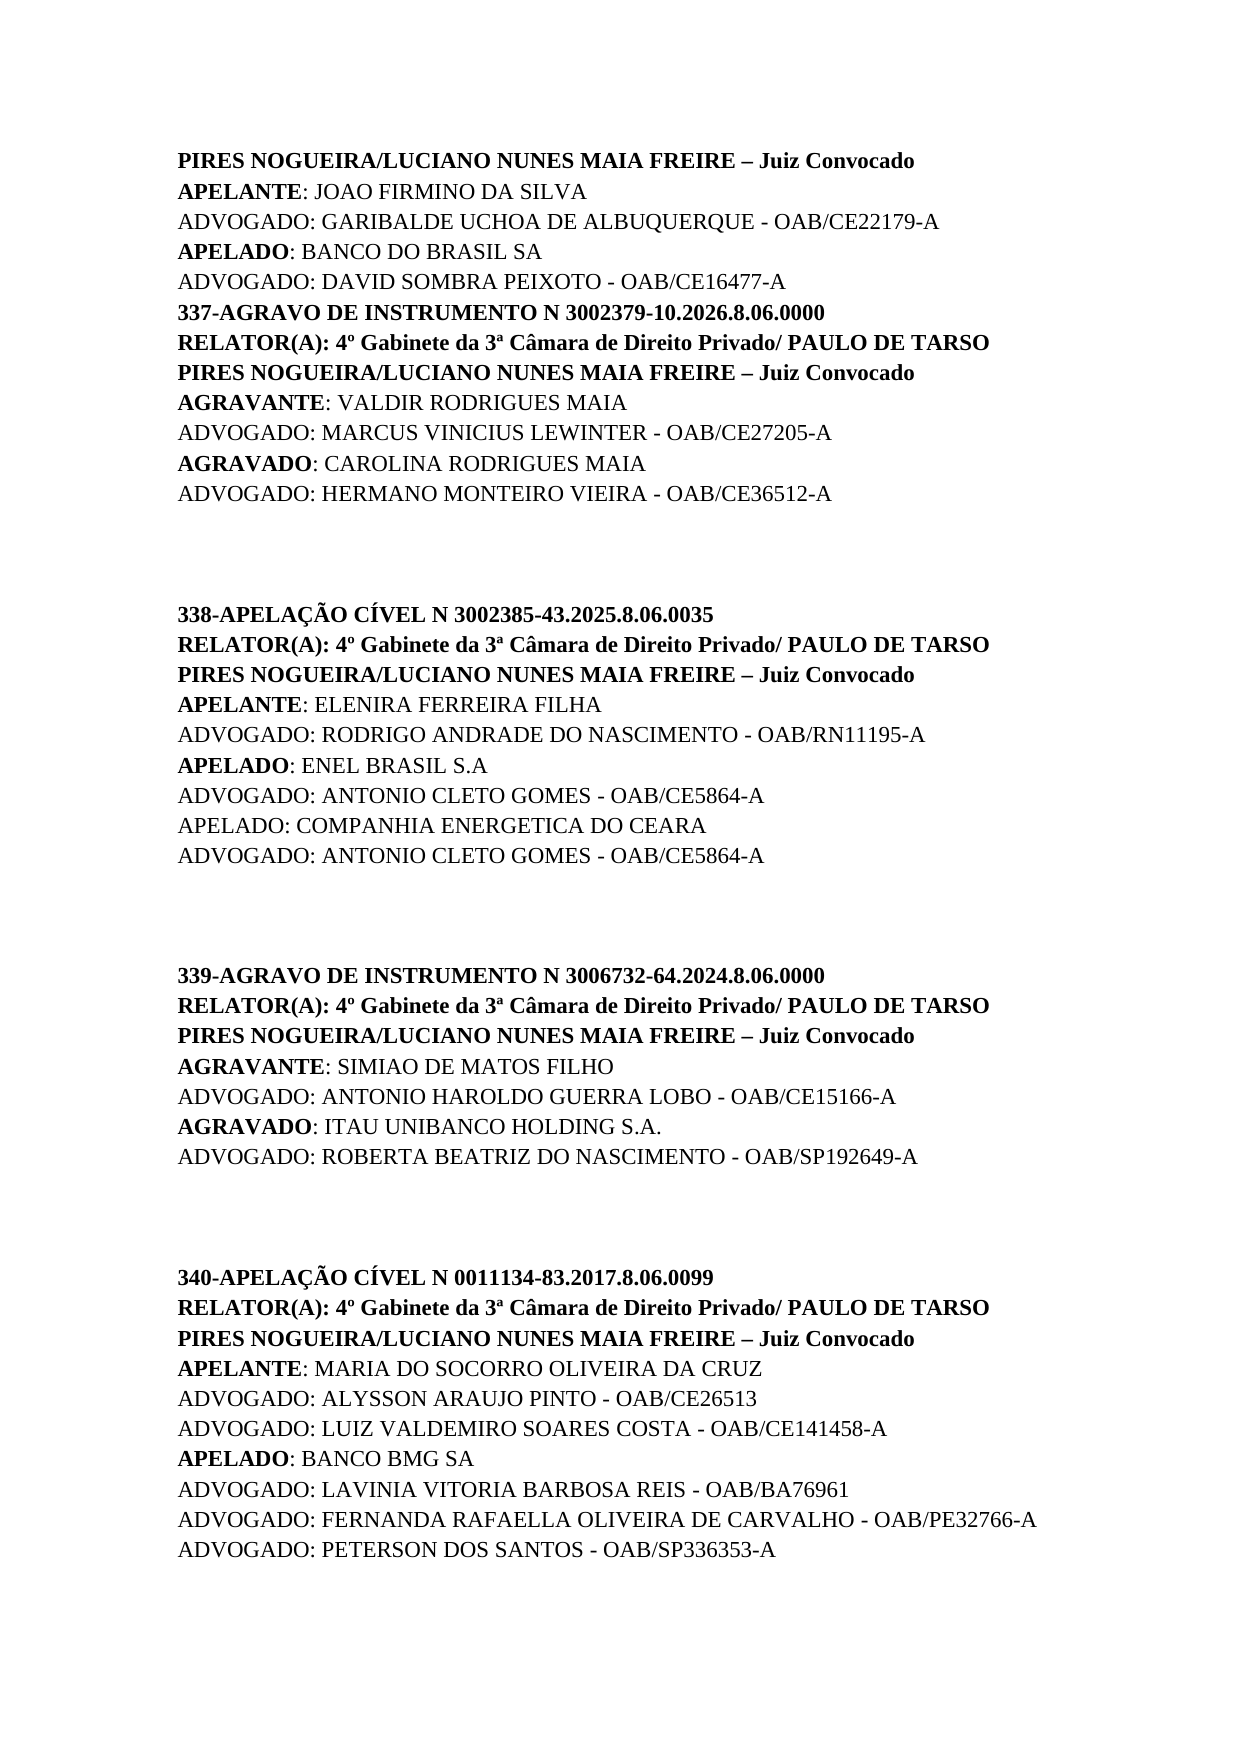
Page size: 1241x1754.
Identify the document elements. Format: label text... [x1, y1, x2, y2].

text PIRES NOGUEIRA/LUCIANO NUNES MAIA FREIRE – Juiz Convocado APELANTE: JOAO FIRMINO DA SILVA ADVOGADO: GARIBALDE UCHOA DE ALBUQUERQUE - OAB/CE22179-A APELADO: BANCO DO BRASIL SA ADVOGADO: DAVID SOMBRA PEIXOTO - OAB/CE16477-A 337-AGRAVO DE INSTRUMENTO N 3002379-10.2026.8.06.0000 RELATOR(A): 4º Gabinete da 3ª Câmara de Direito Privado/ PAULO DE TARSO PIRES NOGUEIRA/LUCIANO NUNES MAIA FREIRE – Juiz Convocado AGRAVANTE: VALDIR RODRIGUES MAIA ADVOGADO: MARCUS VINICIUS LEWINTER - OAB/CE27205-A AGRAVADO: CAROLINA RODRIGUES MAIA ADVOGADO: HERMANO MONTEIRO VIEIRA - OAB/CE36512-A 338-APELAÇÃO CÍVEL N 3002385-43.2025.8.06.0035 RELATOR(A): 4º Gabinete da 3ª Câmara de Direito Privado/ PAULO DE TARSO PIRES NOGUEIRA/LUCIANO NUNES MAIA FREIRE – Juiz Convocado APELANTE: ELENIRA FERREIRA FILHA ADVOGADO: RODRIGO ANDRADE DO NASCIMENTO - OAB/RN11195-A APELADO: ENEL BRASIL S.A ADVOGADO: ANTONIO CLETO GOMES - OAB/CE5864-A APELADO: COMPANHIA ENERGETICA DO CEARA ADVOGADO: ANTONIO CLETO GOMES - OAB/CE5864-A [177, 148, 1063, 899]
text 339-AGRAVO DE INSTRUMENTO N 3006732-64.2024.8.06.0000 RELATOR(A): 4º Gabinete da 3ª Câmara de Direito Privado/ PAULO DE TARSO PIRES NOGUEIRA/LUCIANO NUNES MAIA FREIRE – Juiz Convocado AGRAVANTE: SIMIAO DE MATOS FILHO ADVOGADO: ANTONIO HAROLDO GUERRA LOBO - OAB/CE15166-A AGRAVADO: ITAU UNIBANCO HOLDING S.A. ADVOGADO: ROBERTA BEATRIZ DO NASCIMENTO - OAB/SP192649-A 340-APELAÇÃO CÍVEL N 0011134-83.2017.8.06.0099 RELATOR(A): 4º Gabinete da 3ª Câmara de Direito Privado/ PAULO DE TARSO PIRES NOGUEIRA/LUCIANO NUNES MAIA FREIRE – Juiz Convocado APELANTE: MARIA DO SOCORRO OLIVEIRA DA CRUZ ADVOGADO: ALYSSON ARAUJO PINTO - OAB/CE26513 ADVOGADO: LUIZ VALDEMIRO SOARES COSTA - OAB/CE141458-A APELADO: BANCO BMG SA ADVOGADO: LAVINIA VITORIA BARBOSA REIS - OAB/BA76961 ADVOGADO: FERNANDA RAFAELLA OLIVEIRA DE CARVALHO - OAB/PE32766-A ADVOGADO: PETERSON DOS SANTOS - OAB/SP336353-A [177, 962, 1063, 1593]
